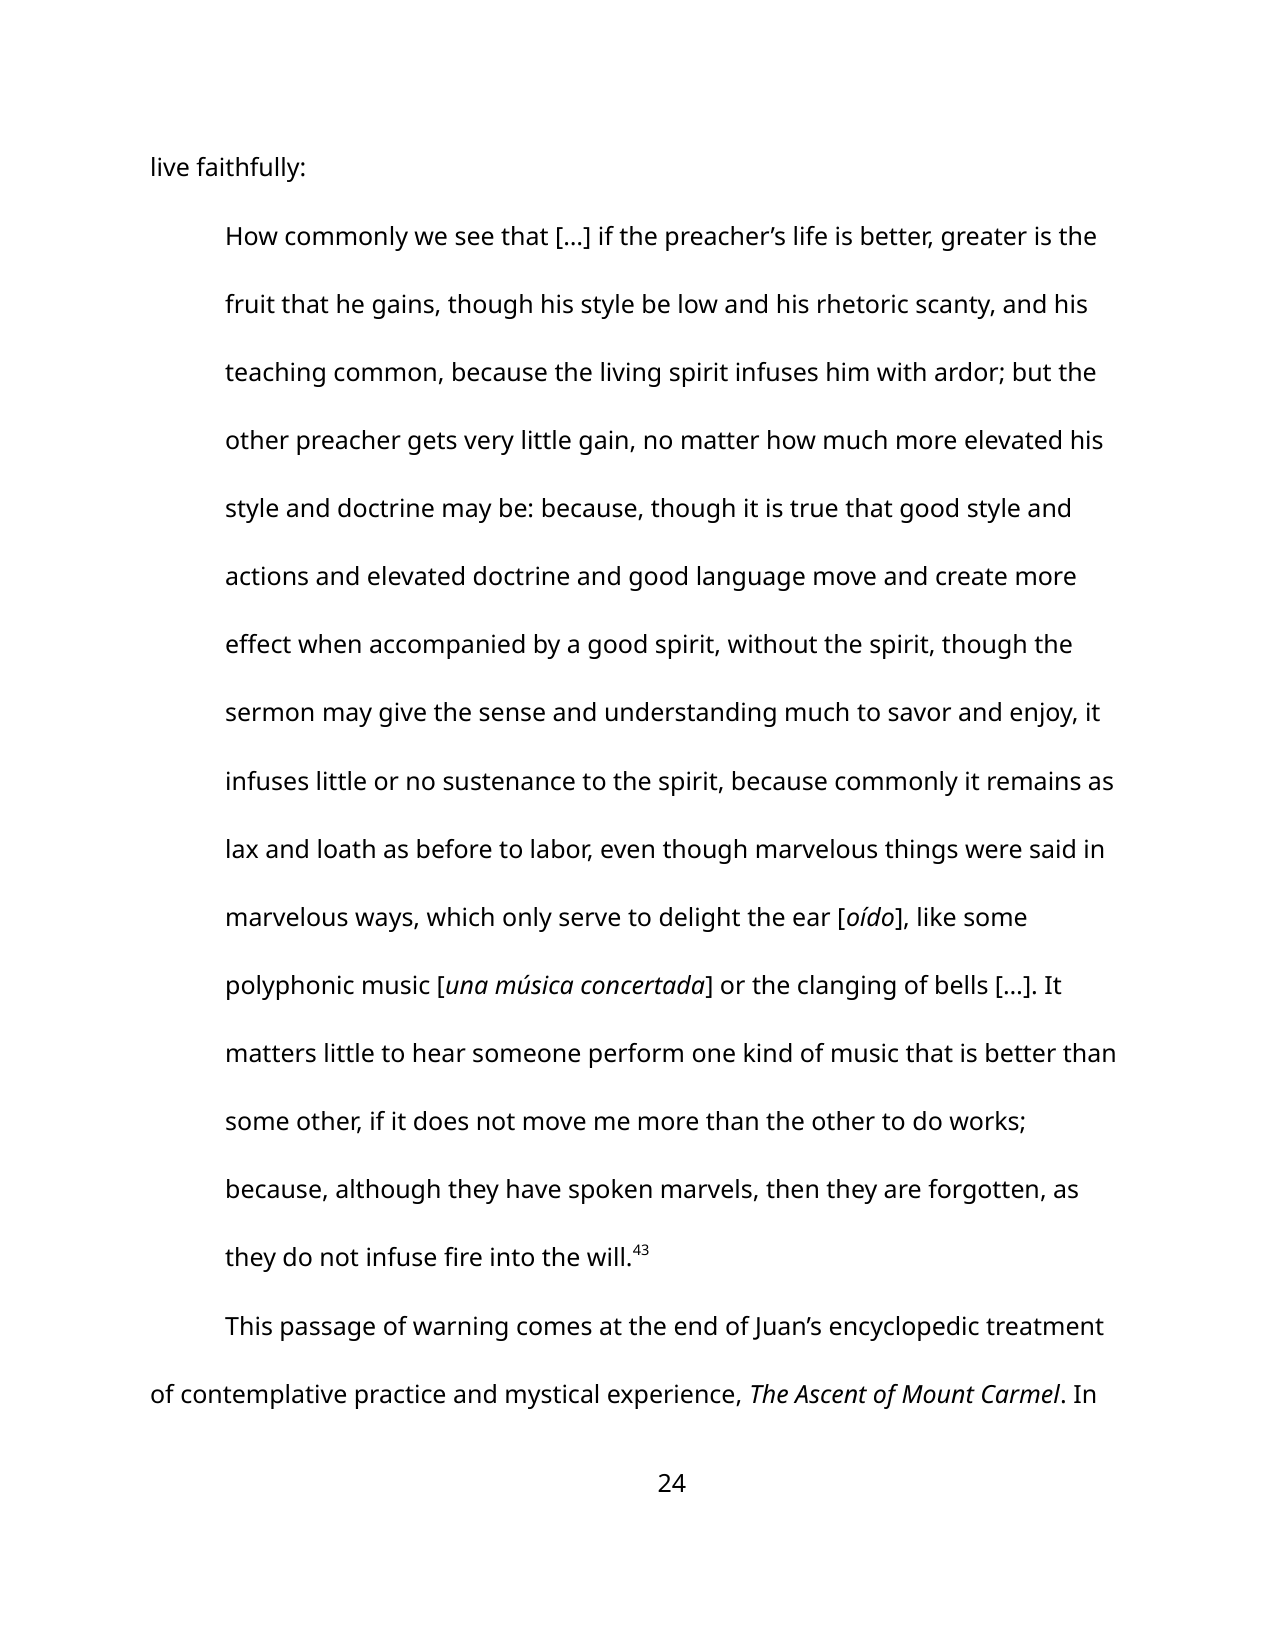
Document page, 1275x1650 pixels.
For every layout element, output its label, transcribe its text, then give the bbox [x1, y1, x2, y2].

text live faithfully: [150, 150, 1125, 184]
text This passage of warning comes at the end of Juan’s encyclopedic treatment of contemplative practice and mystical experience, The Ascent of Mount Carmel. In [150, 1308, 1125, 1410]
text How commonly we see that […] if the preacher’s life is better, greater is the fruit that he gains, though his style be low and his rhetoric scanty, and his teaching common, because the living spirit infuses him with ardor; but the other preacher gets very little gain, no matter how much more elevated his style and doctrine may be: because, though it is true that good style and actions and elevated doctrine and good language move and create more effect when accompanied by a good spirit, without the spirit, though the sermon may give the sense and understanding much to savor and enjoy, it infuses little or no sustenance to the spirit, because commonly it remains as lax and loath as before to labor, even though marvelous things were said in marvelous ways, which only serve to delight the ear [oído], like some polyphonic music [una música concertada] or the clanging of bells […]. It matters little to hear someone perform one kind of music that is better than some other, if it does not move me more than the other to do works; because, although they have spoken marvels, then they are forgotten, as they do not infuse fire into the will. [225, 218, 1125, 1274]
